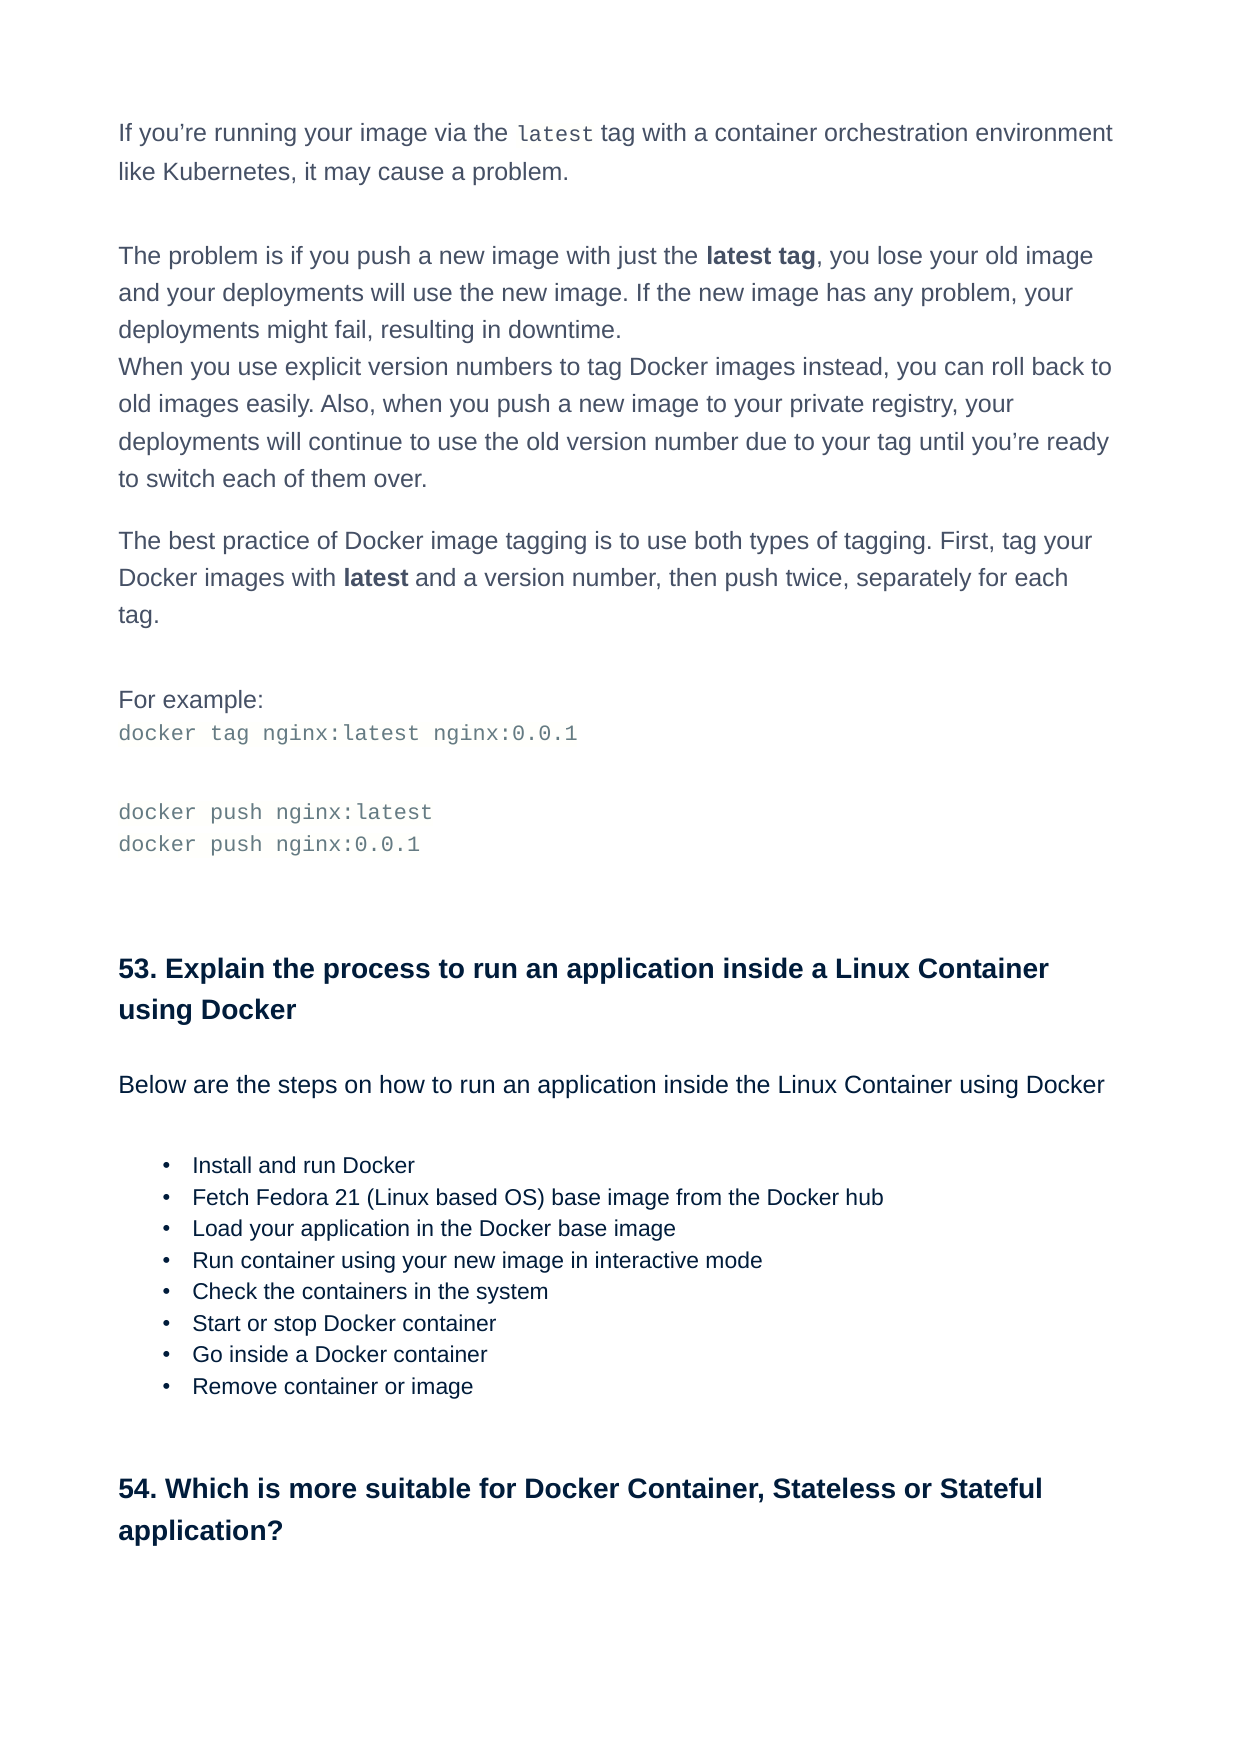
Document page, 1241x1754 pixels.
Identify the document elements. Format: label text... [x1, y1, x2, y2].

text docker push nginx:latest [118, 801, 1122, 826]
text Below are the steps on how to run an application inside the Linux Container using Docker [118, 1069, 1122, 1098]
text docker tag nginx:latest nginx:0.0.1 [118, 722, 1122, 747]
subtitle 54. Which is more suitable for Docker Container, Stateless or Stateful application? [118, 1472, 1122, 1546]
subtitle 53. Explain the process to run an application inside a Linux Container using Docker [118, 952, 1122, 1026]
text The problem is if you push a new image with just the latest tag, you lose your old image and your deployments will use the new image. If the new image has any problem, your deployments might fail, resulting in downtime. [118, 241, 1122, 344]
text The best practice of Docker image tagging is to use both types of tagging. First, tag your Docker images with latest and a version number, then push twice, separately for each tag. [118, 526, 1122, 629]
list Check the containers in the system [162, 1278, 1122, 1304]
list Remove container or image [162, 1373, 1122, 1399]
list Start or stop Docker container [162, 1310, 1122, 1336]
list Run container using your new image in interactive mode [162, 1247, 1122, 1273]
text docker push nginx:0.0.1 [118, 833, 1122, 858]
list Go inside a Docker container [162, 1341, 1122, 1368]
list Fetch Fedora 21 (Linux based OS) base image from the Docker hub [162, 1183, 1122, 1210]
text When you use explicit version numbers to tag Docker images instead, you can roll back to old images easily. Also, when you push a new image to your private registry, your deployments will continue to use the old version number due to your tag until you’re ready to switch each of them over. [118, 352, 1122, 492]
list Install and run Docker [162, 1152, 1122, 1178]
text If you’re running your image via the latest tag with a container orchestration environment like Kubernetes, it may cause a problem. [118, 118, 1122, 185]
text For example: [118, 685, 1122, 713]
list Load your application in the Docker base image [162, 1215, 1122, 1241]
